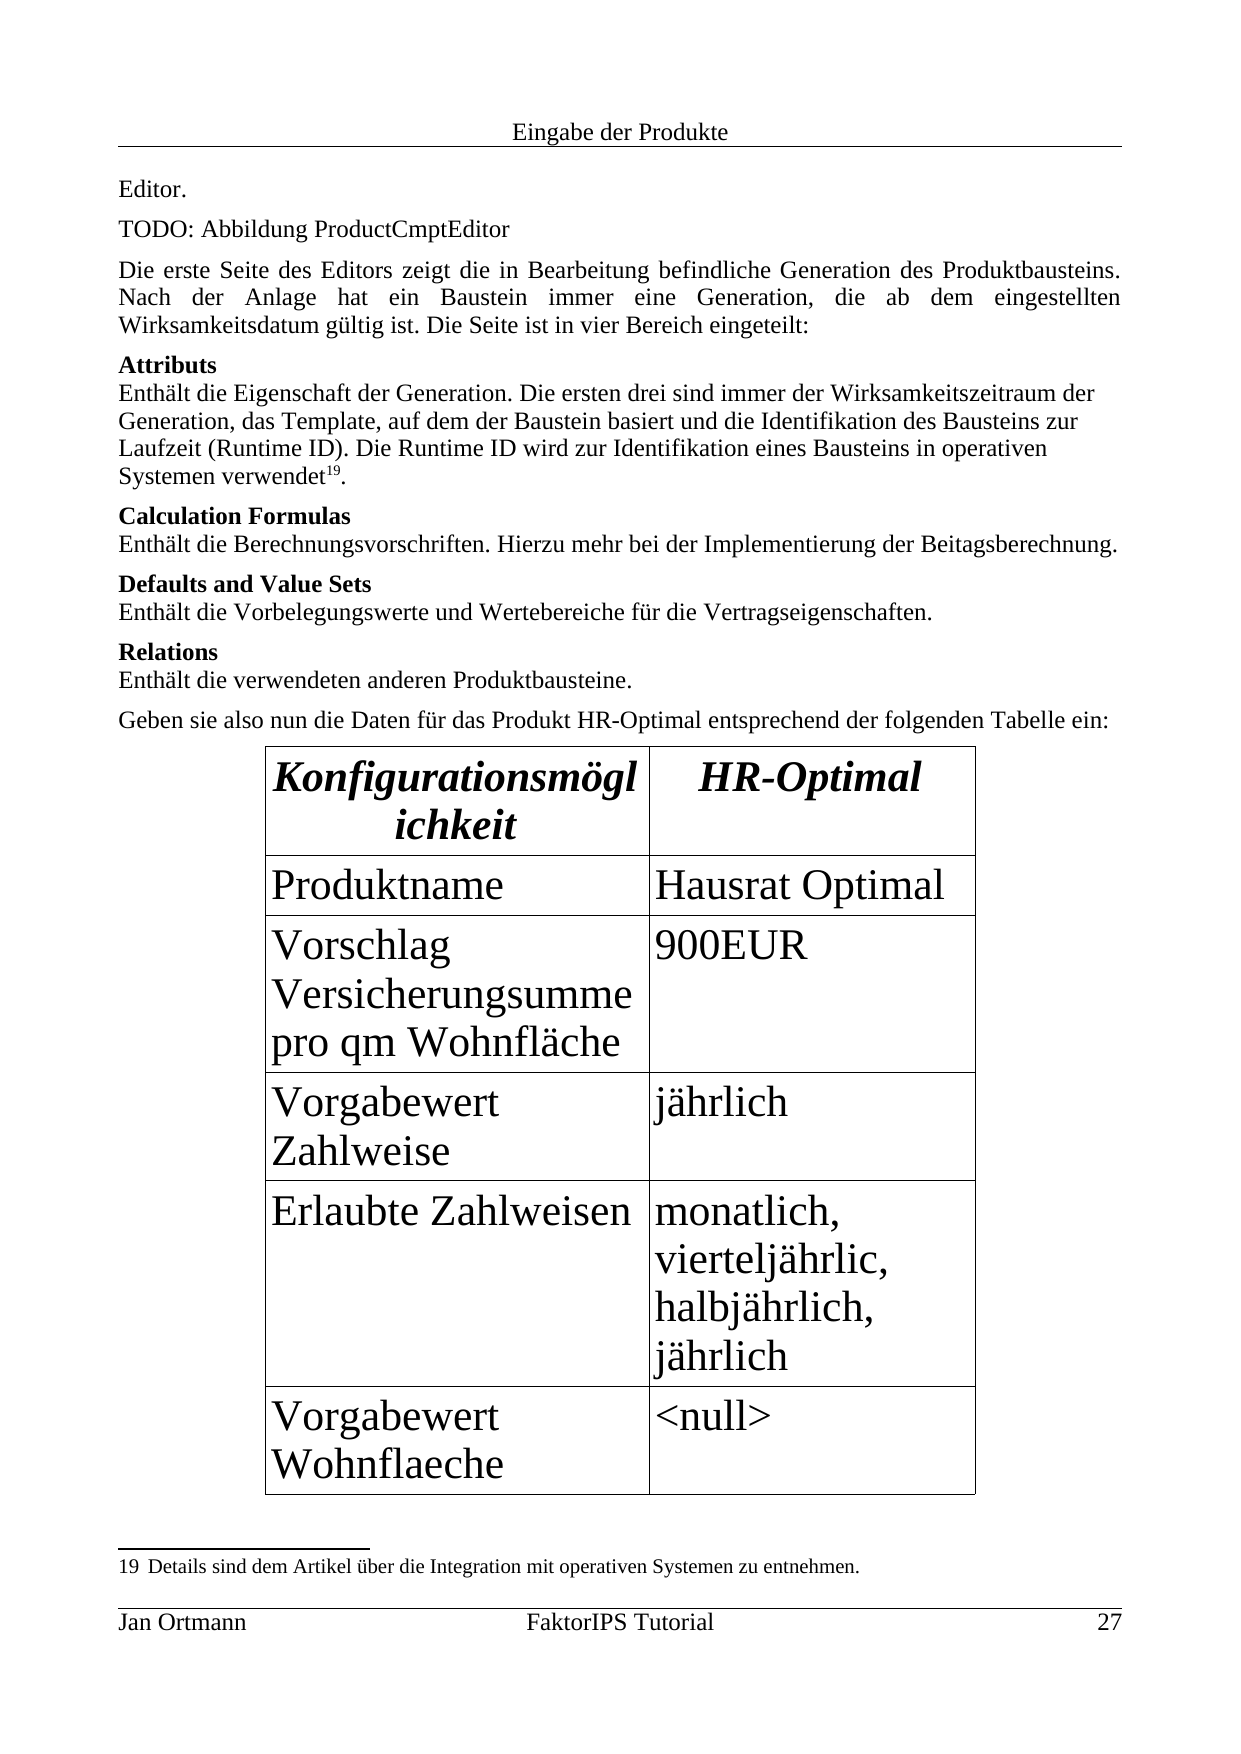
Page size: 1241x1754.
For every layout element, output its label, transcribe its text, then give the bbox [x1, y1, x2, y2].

table_cell <null> [650, 1387, 975, 1494]
text Geben sie also nun die Daten für das Produkt HR-Optimal entsprechend der folgenden Tabelle ein: [118, 706, 1122, 734]
table_cell 900EUR [650, 916, 975, 1072]
text Calculation Formulas Enthält die Berechnungsvorschriften. Hierzu mehr bei der Implementierung der Beitagsberechnung. [118, 502, 1122, 558]
text Details sind dem Artikel über die Integration mit operativen Systemen zu entnehmen. [118, 1555, 1122, 1578]
table_cell Produktname [266, 856, 649, 915]
text Editor. [118, 175, 1122, 203]
table_cell Vorgabewert Zahlweise [266, 1073, 649, 1180]
text Attributs Enthält die Eigenschaft der Generation. Die ersten drei sind immer der Wirksamkeitszeitraum der Generation, das Template, auf dem der Baustein basiert und die Identifikation des Bausteins zur Laufzeit (Runtime ID). Die Runtime ID wird zur Identifikation eines Bausteins in operativen Systemen verwendet. [118, 351, 1122, 490]
text Relations Enthält die verwendeten anderen Produktbausteine. [118, 638, 1122, 694]
text Die erste Seite des Editors zeigt die in Bearbeitung befindliche Generation des Produktbausteins. Nach der Anlage hat ein Baustein immer eine Generation, die ab dem eingestellten Wirksamkeitsdatum gültig ist. Die Seite ist in vier Bereich eingeteilt: [118, 256, 1122, 339]
table_cell Vorschlag Versicherungsumme pro qm Wohnfläche [266, 916, 649, 1072]
table_cell Hausrat Optimal [650, 856, 975, 915]
table_cell Vorgabewert Wohnflaeche [266, 1387, 649, 1494]
text TODO: Abbildung ProductCmptEditor [118, 216, 1122, 243]
table_header HR-Optimal [650, 747, 975, 855]
text Defaults and Value Sets Enthält die Vorbelegungswerte und Wertebereiche für die Vertragseigenschaften. [118, 570, 1122, 626]
table_cell jährlich [650, 1073, 975, 1180]
table_cell monatlich, vierteljährlic, halbjährlich, jährlich [650, 1181, 975, 1386]
table_cell Erlaubte Zahlweisen [266, 1181, 649, 1386]
table_header Konfigurationsmöglichkeit [266, 747, 649, 855]
